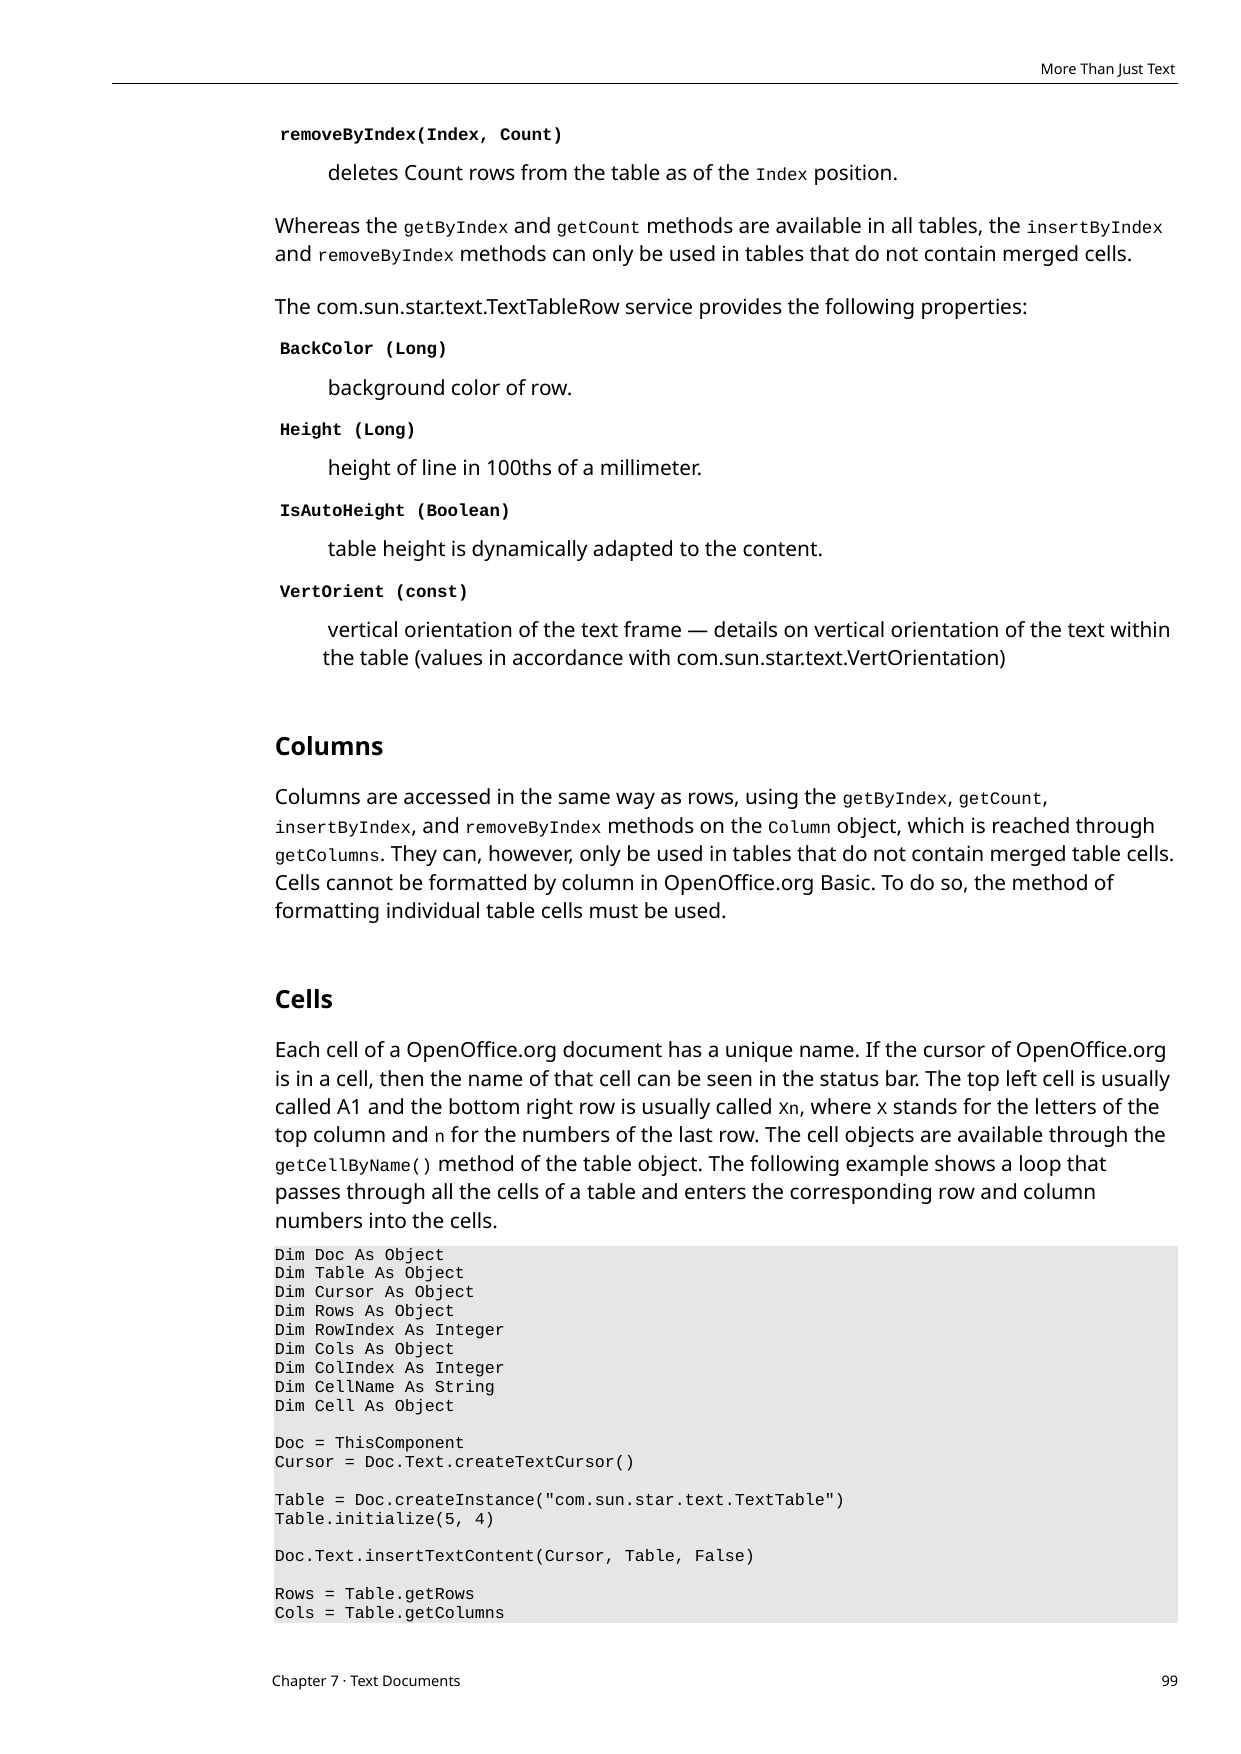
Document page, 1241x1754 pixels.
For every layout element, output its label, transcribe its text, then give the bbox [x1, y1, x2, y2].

text The com.sun.star.text.TextTableRow service provides the following properties: [274, 292, 1178, 320]
list Height (Long) [274, 413, 1178, 441]
list background color of row. [322, 373, 1178, 401]
list vertical orientation of the text frame — details on vertical orientation of the text within the table (values in accordance with com.sun.star.text.VertOrientation) [322, 615, 1178, 672]
list table height is dynamically adapted to the content. [322, 534, 1178, 563]
text Each cell of a OpenOffice.org document has a unique name. If the cursor of OpenOffice.org is in a cell, then the name of that cell can be seen in the status bar. The top left cell is usually called A1 and the bottom right row is usually called Xn, where X stands for the letters of the top column and n for the numbers of the last row. The cell objects are available through the getCellByName() method of the table object. The following example shows a loop that passes through all the cells of a table and enters the corresponding row and column numbers into the cells. [274, 1035, 1178, 1234]
list removeByIndex(Index, Count) [274, 118, 1178, 147]
list BackColor (Long) [274, 332, 1178, 361]
list IsAutoHeight (Boolean) [274, 494, 1178, 522]
list deletes Count rows from the table as of the Index position. [322, 158, 1178, 187]
text Dim Doc As Object Dim Table As Object Dim Cursor As Object Dim Rows As Object Dim RowIndex As Integer Dim Cols As Object Dim ColIndex As Integer Dim CellName As String Dim Cell As Object Doc = ThisComponent Cursor = Doc.Text.createTextCursor() Table = Doc.createInstance("com.sun.star.text.TextTable") Table.initialize(5, 4) Doc.Text.insertTextContent(Cursor, Table, False) Rows = Table.getRows Cols = Table.getColumns [274, 1246, 1178, 1623]
text Whereas the getByIndex and getCount methods are available in all tables, the insertByIndex and removeByIndex methods can only be used in tables that do not contain merged cells. [274, 211, 1178, 268]
subtitle Columns [274, 729, 1178, 763]
subtitle Cells [274, 982, 1178, 1016]
list VertOrient (const) [274, 575, 1178, 603]
text Columns are accessed in the same way as rows, using the getByIndex, getCount, insertByIndex, and removeByIndex methods on the Column object, which is reached through getColumns. They can, however, only be used in tables that do not contain merged table cells. Cells cannot be formatted by column in OpenOffice.org Basic. To do so, the method of formatting individual table cells must be used. [274, 782, 1178, 925]
list height of line in 100ths of a millimeter. [322, 453, 1178, 482]
